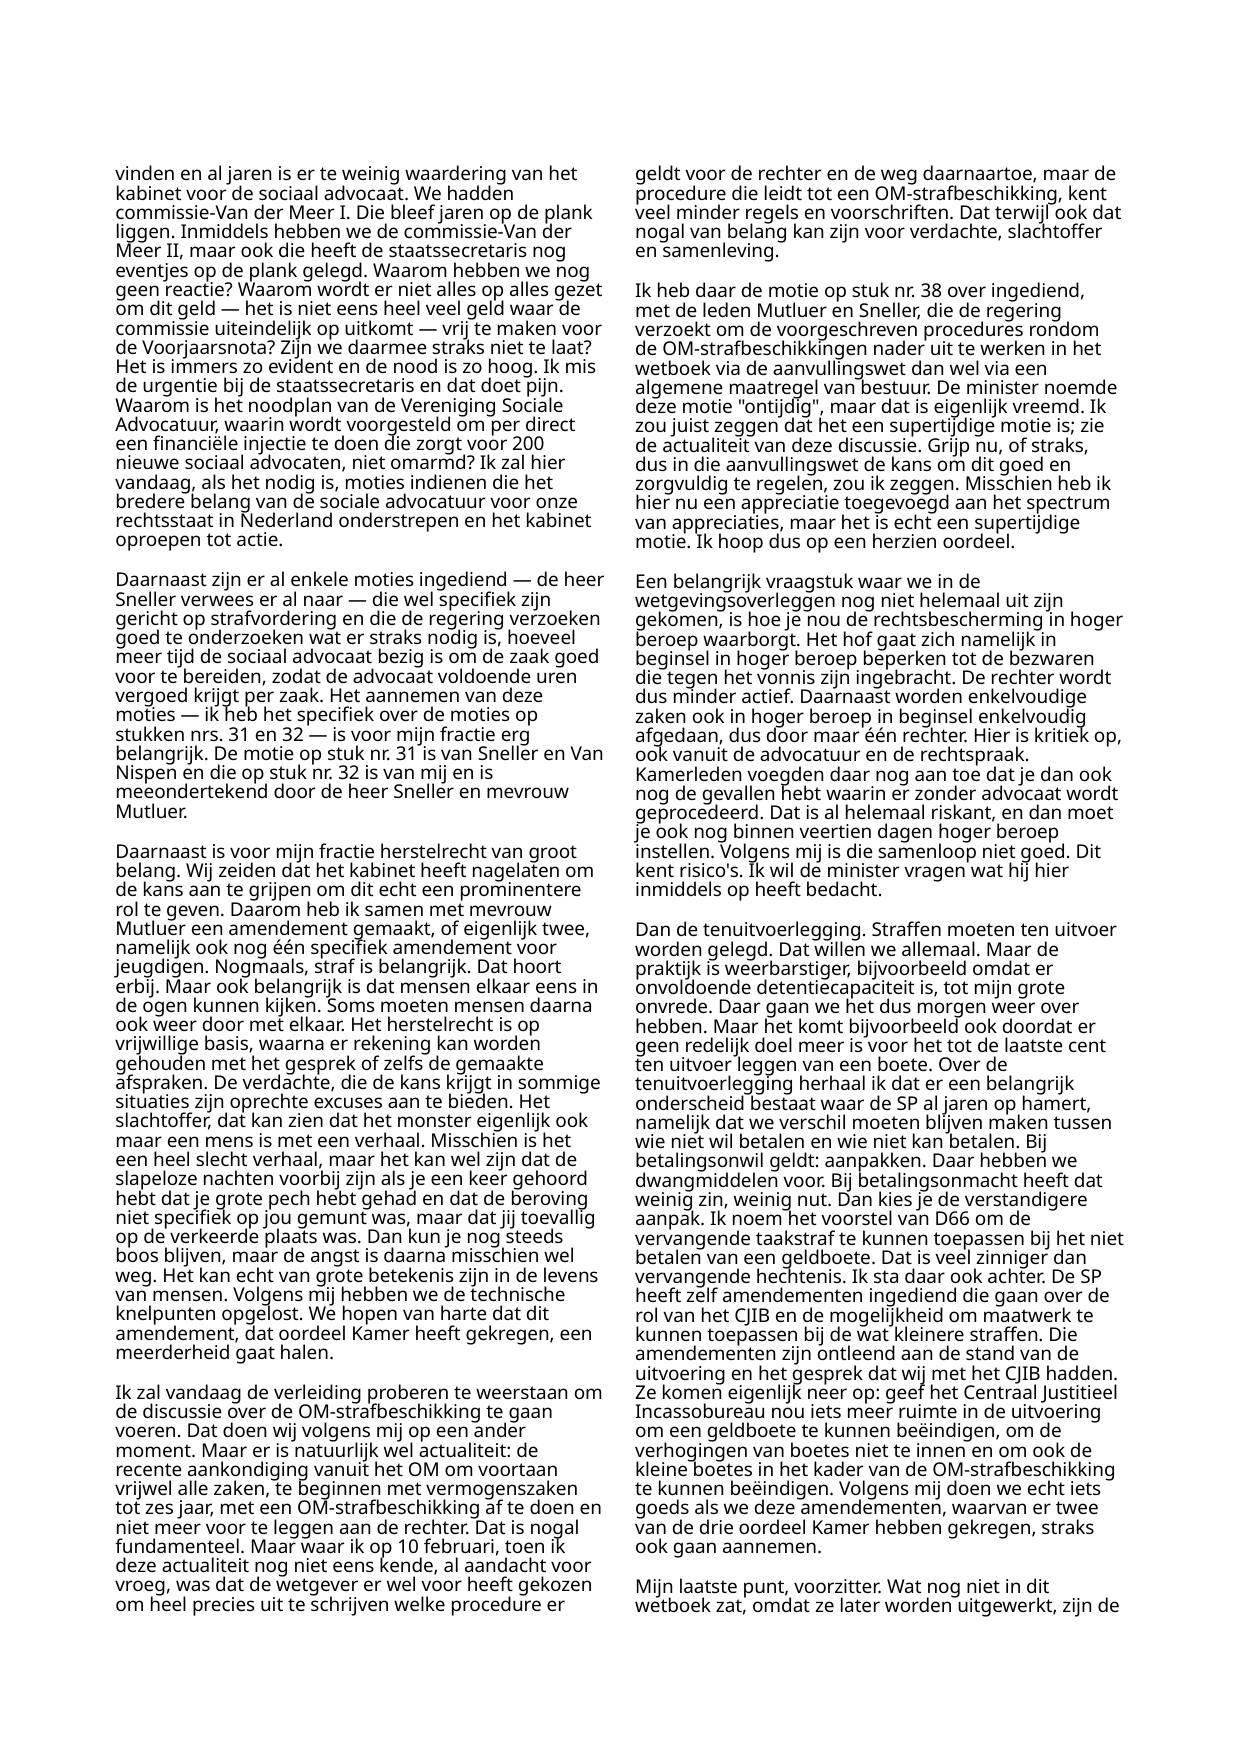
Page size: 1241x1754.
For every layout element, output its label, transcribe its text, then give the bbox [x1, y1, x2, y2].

text Dan de tenuitvoerlegging. Straffen moeten ten uitvoer worden gelegd. Dat willen we allemaal. Maar de praktijk is weerbarstiger, bijvoorbeeld omdat er onvoldoende detentiecapaciteit is, tot mijn grote onvrede. Daar gaan we het dus morgen weer over hebben. Maar het komt bijvoorbeeld ook doordat er geen redelijk doel meer is voor het tot de laatste cent ten uitvoer leggen van een boete. Over de tenuitvoerlegging herhaal ik dat er een belangrijk onderscheid bestaat waar de SP al jaren op hamert, namelijk dat we verschil moeten blijven maken tussen wie niet wil betalen en wie niet kan betalen. Bij betalingsonwil geldt: aanpakken. Daar hebben we dwangmiddelen voor. Bij betalingsonmacht heeft dat weinig zin, weinig nut. Dan kies je de verstandigere aanpak. Ik noem het voorstel van D66 om de vervangende taakstraf te kunnen toepassen bij het niet betalen van een geldboete. Dat is veel zinniger dan vervangende hechtenis. Ik sta daar ook achter. De SP heeft zelf amendementen ingediend die gaan over de rol van het CJIB en de mogelijkheid om maatwerk te kunnen toepassen bij de wat kleinere straffen. Die amendementen zijn ontleend aan de stand van de uitvoering en het gesprek dat wij met het CJIB hadden. Ze komen eigenlijk neer op: geef het Centraal Justitieel Incassobureau nou iets meer ruimte in de uitvoering om een geldboete te kunnen beëindigen, om de verhogingen van boetes niet te innen en om ook de kleine boetes in het kader van de OM-strafbeschikking te kunnen beëindigen. Volgens mij doen we echt iets goeds als we deze amendementen, waarvan er twee van de drie oordeel Kamer hebben gekregen, straks ook gaan aannemen. [635, 921, 1125, 1557]
text Ik heb daar de motie op stuk nr. 38 over ingediend, met de leden Mutluer en Sneller, die de regering verzoekt om de voorgeschreven procedures rondom de OM-strafbeschikkingen nader uit te werken in het wetboek via de aanvullingswet dan wel via een algemene maatregel van bestuur. De minister noemde deze motie "ontijdig", maar dat is eigenlijk vreemd. Ik zou juist zeggen dat het een supertijdige motie is; zie de actualiteit van deze discussie. Grijp nu, of straks, dus in die aanvullingswet de kans om dit goed en zorgvuldig te regelen, zou ik zeggen. Misschien heb ik hier nu een appreciatie toegevoegd aan het spectrum van appreciaties, maar het is echt een supertijdige motie. Ik hoop dus op een herzien oordeel. [635, 282, 1125, 552]
text Mijn laatste punt, voorzitter. Wat nog niet in dit wetboek zat, omdat ze later worden uitgewerkt, zijn de [635, 1578, 1125, 1616]
text vinden en al jaren is er te weinig waardering van het kabinet voor de sociaal advocaat. We hadden commissie-Van der Meer I. Die bleef jaren op de plank liggen. Inmiddels hebben we de commissie-Van der Meer II, maar ook die heeft de staatssecretaris nog eventjes op de plank gelegd. Waarom hebben we nog geen reactie? Waarom wordt er niet alles op alles gezet om dit geld — het is niet eens heel veel geld waar de commissie uiteindelijk op uitkomt — vrij te maken voor de Voorjaarsnota? Zijn we daarmee straks niet te laat? Het is immers zo evident en de nood is zo hoog. Ik mis de urgentie bij de staatssecretaris en dat doet pijn. Waarom is het noodplan van de Vereniging Sociale Advocatuur, waarin wordt voorgesteld om per direct een financiële injectie te doen die zorgt voor 200 nieuwe sociaal advocaten, niet omarmd? Ik zal hier vandaag, als het nodig is, moties indienen die het bredere belang van de sociale advocatuur voor onze rechtsstaat in Nederland onderstrepen en het kabinet oproepen tot actie. [115, 165, 605, 551]
text Daarnaast is voor mijn fractie herstelrecht van groot belang. Wij zeiden dat het kabinet heeft nagelaten om de kans aan te grijpen om dit echt een prominentere rol te geven. Daarom heb ik samen met mevrouw Mutluer een amendement gemaakt, of eigenlijk twee, namelijk ook nog één specifiek amendement voor jeugdigen. Nogmaals, straf is belangrijk. Dat hoort erbij. Maar ook belangrijk is dat mensen elkaar eens in de ogen kunnen kijken. Soms moeten mensen daarna ook weer door met elkaar. Het herstelrecht is op vrijwillige basis, waarna er rekening kan worden gehouden met het gesprek of zelfs de gemaakte afspraken. De verdachte, die de kans krijgt in sommige situaties zijn oprechte excuses aan te bieden. Het slachtoffer, dat kan zien dat het monster eigenlijk ook maar een mens is met een verhaal. Misschien is het een heel slecht verhaal, maar het kan wel zijn dat de slapeloze nachten voorbij zijn als je een keer gehoord hebt dat je grote pech hebt gehad en dat de beroving niet specifiek op jou gemunt was, maar dat jij toevallig op de verkeerde plaats was. Dan kun je nog steeds boos blijven, maar de angst is daarna misschien wel weg. Het kan echt van grote betekenis zijn in de levens van mensen. Volgens mij hebben we de technische knelpunten opgelost. We hopen van harte dat dit amendement, dat oordeel Kamer heeft gekregen, een meerderheid gaat halen. [115, 843, 605, 1363]
text Ik zal vandaag de verleiding proberen te weerstaan om de discussie over de OM-strafbeschikking te gaan voeren. Dat doen wij volgens mij op een ander moment. Maar er is natuurlijk wel actualiteit: de recente aankondiging vanuit het OM om voortaan vrijwel alle zaken, te beginnen met vermogenszaken tot zes jaar, met een OM-strafbeschikking af te doen en niet meer voor te leggen aan de rechter. Dat is nogal fundamenteel. Maar waar ik op 10 februari, toen ik deze actualiteit nog niet eens kende, al aandacht voor vroeg, was dat de wetgever er wel voor heeft gekozen om heel precies uit te schrijven welke procedure er [115, 1384, 605, 1615]
text Daarnaast zijn er al enkele moties ingediend — de heer Sneller verwees er al naar — die wel specifiek zijn gericht op strafvordering en die de regering verzoeken goed te onderzoeken wat er straks nodig is, hoeveel meer tijd de sociaal advocaat bezig is om de zaak goed voor te bereiden, zodat de advocaat voldoende uren vergoed krijgt per zaak. Het aannemen van deze moties — ik heb het specifiek over de moties op stukken nrs. 31 en 32 — is voor mijn fractie erg belangrijk. De motie op stuk nr. 31 is van Sneller en Van Nispen en die op stuk nr. 32 is van mij en is meeondertekend door de heer Sneller en mevrouw Mutluer. [115, 571, 605, 822]
text Een belangrijk vraagstuk waar we in de wetgevingsoverleggen nog niet helemaal uit zijn gekomen, is hoe je nou de rechtsbescherming in hoger beroep waarborgt. Het hof gaat zich namelijk in beginsel in hoger beroep beperken tot de bezwaren die tegen het vonnis zijn ingebracht. De rechter wordt dus minder actief. Daarnaast worden enkelvoudige zaken ook in hoger beroep in beginsel enkelvoudig afgedaan, dus door maar één rechter. Hier is kritiek op, ook vanuit de advocatuur en de rechtspraak. Kamerleden voegden daar nog aan toe dat je dan ook nog de gevallen hebt waarin er zonder advocaat wordt geprocedeerd. Dat is al helemaal riskant, en dan moet je ook nog binnen veertien dagen hoger beroep instellen. Volgens mij is die samenloop niet goed. Dit kent risico's. Ik wil de minister vragen wat hij hier inmiddels op heeft bedacht. [635, 573, 1125, 901]
text geldt voor de rechter en de weg daarnaartoe, maar de procedure die leidt tot een OM-strafbeschikking, kent veel minder regels en voorschriften. Dat terwijl ook dat nogal van belang kan zijn voor verdachte, slachtoffer en samenleving. [635, 165, 1125, 262]
